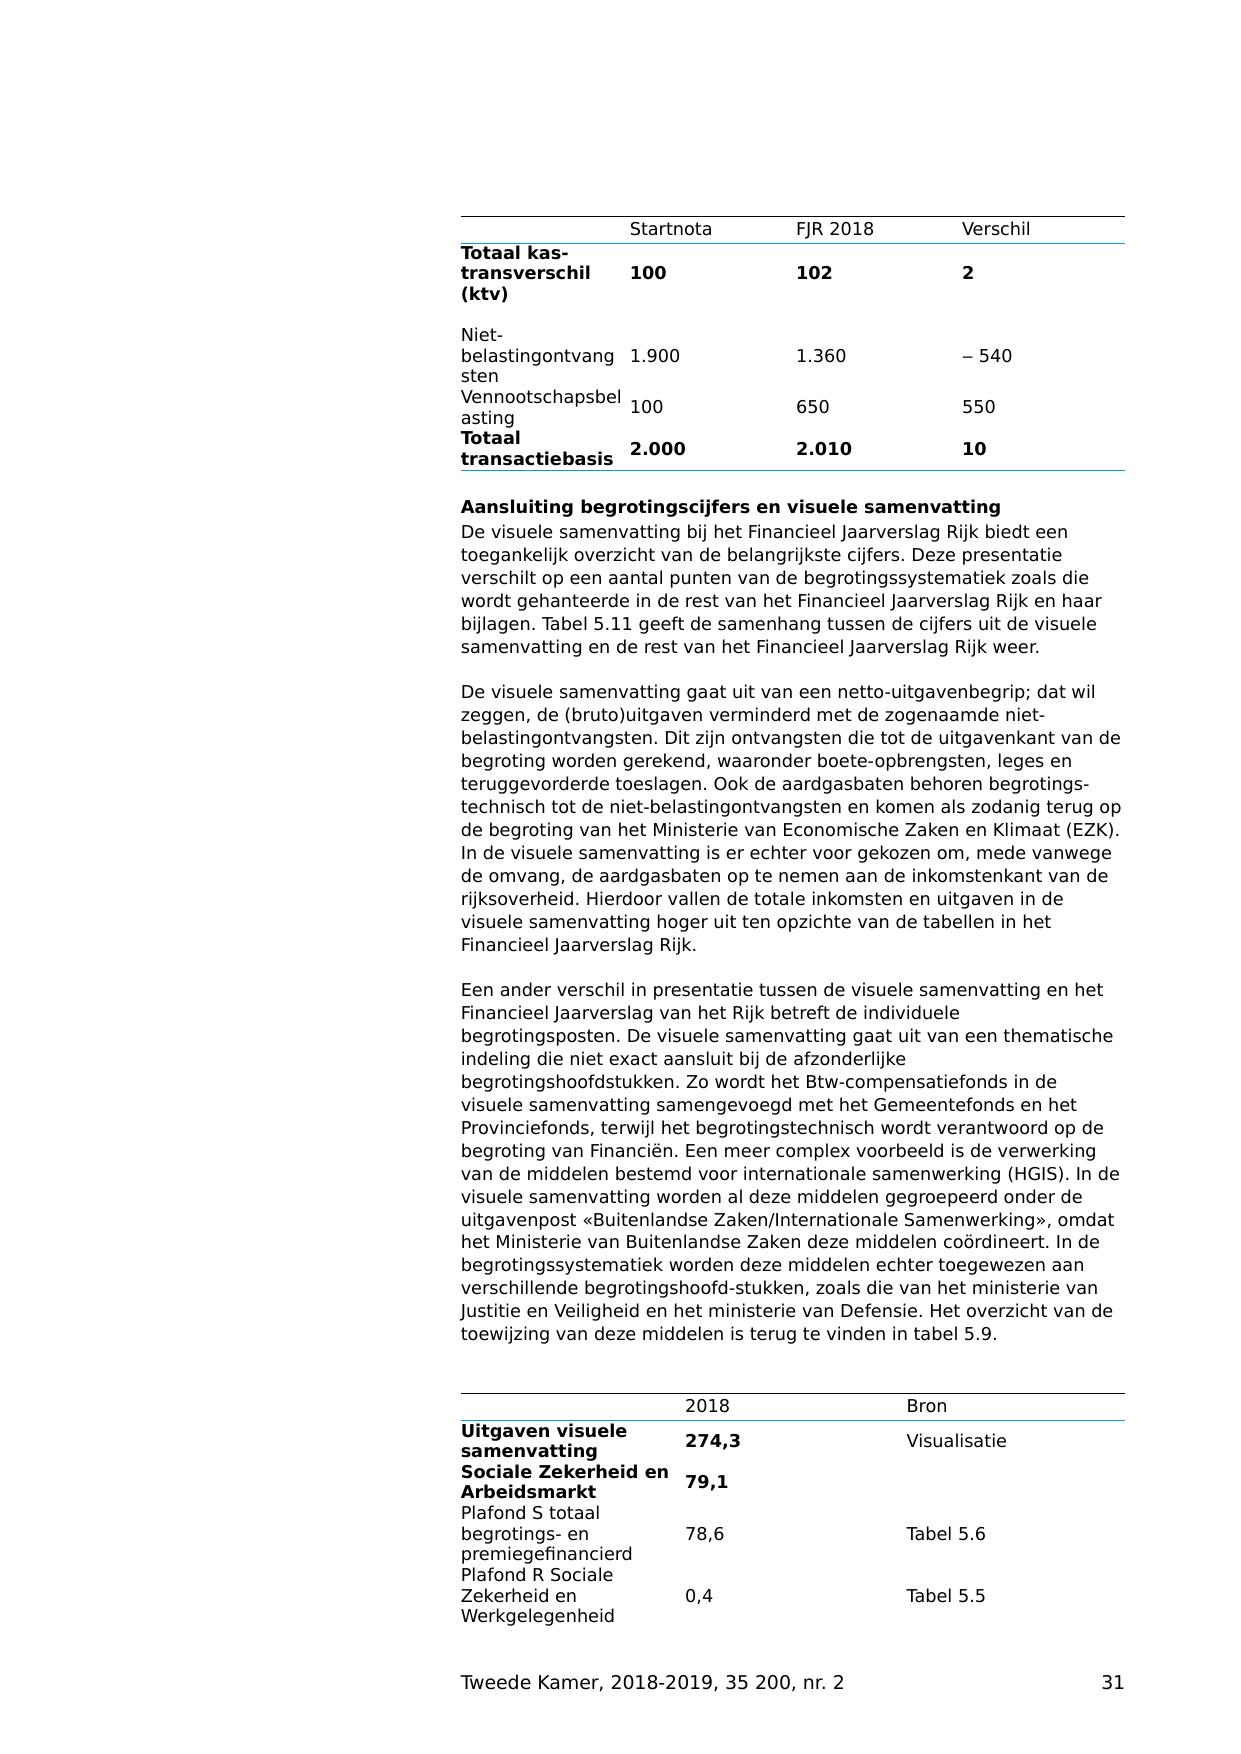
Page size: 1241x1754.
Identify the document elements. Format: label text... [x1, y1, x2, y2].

table_cell [461, 305, 627, 325]
table_cell [904, 1462, 1125, 1503]
table_cell 100 [627, 387, 793, 428]
table_cell FJR 2018 [793, 217, 959, 243]
table_cell 10 [959, 428, 1125, 469]
table_header Tabel 5.11 Aansluiting visuele samenvatting (in miljarden euro) [461, 1368, 1125, 1393]
table_cell Tabel 5.6 [904, 1503, 1125, 1565]
text De visuele samenvatting gaat uit van een netto-uitgavenbegrip; dat wil zeggen, de (bruto)uitgaven verminderd met de zogenaamde niet-belastingontvangsten. Dit zijn ontvangsten die tot de uitgavenkant van de begroting worden gerekend, waaronder boete-opbrengsten, leges en teruggevorderde toeslagen. Ook de aardgasbaten behoren begrotings-technisch tot de niet-belastingontvangsten en komen als zodanig terug op de begroting van het Ministerie van Economische Zaken en Klimaat (EZK). In de visuele samenvatting is er echter voor gekozen om, mede vanwege de omvang, de aardgasbaten op te nemen aan de inkomstenkant van de rijksoverheid. Hierdoor vallen de totale inkomsten en uitgaven in de visuele samenvatting hoger uit ten opzichte van de tabellen in het Financieel Jaarverslag Rijk. [461, 681, 1125, 956]
table_cell 1.360 [793, 325, 959, 387]
text Aansluiting begrotingscijfers en visuele samenvatting [461, 495, 1125, 518]
table_cell 650 [793, 387, 959, 428]
text Een ander verschil in presentatie tussen de visuele samenvatting en het Financieel Jaarverslag van het Rijk betreft de individuele begrotingsposten. De visuele samenvatting gaat uit van een thematische indeling die niet exact aansluit bij de afzonderlijke begrotingshoofdstukken. Zo wordt het Btw-compensatiefonds in de visuele samenvatting samengevoegd met het Gemeentefonds en het Provinciefonds, terwijl het begrotingstechnisch wordt verantwoord op de begroting van Financiën. Een meer complex voorbeeld is de verwerking van de middelen bestemd voor internationale samenwerking (HGIS). In de visuele samenvatting worden al deze middelen gegroepeerd onder de uitgavenpost «Buitenlandse Zaken/Internationale Samenwerking», omdat het Ministerie van Buitenlandse Zaken deze middelen coördineert. In de begrotingssystematiek worden deze middelen echter toegewezen aan verschillende begrotingshoofd-stukken, zoals die van het ministerie van Justitie en Veiligheid en het ministerie van Defensie. Het overzicht van de toewijzing van deze middelen is terug te vinden in tabel 5.9. [461, 978, 1125, 1345]
table_cell Tabel 5.5 [904, 1565, 1125, 1627]
table_cell Startnota [627, 217, 793, 243]
table_cell Totaal kas-transverschil (ktv) [461, 244, 627, 304]
table_cell [793, 305, 959, 325]
table_cell 2.010 [793, 428, 959, 469]
table_cell [627, 305, 793, 325]
table_cell Niet-belastingontvangsten [461, 325, 627, 387]
table_cell Totaal transactiebasis [461, 428, 627, 469]
table_cell 0,4 [682, 1565, 903, 1627]
table_cell 100 [627, 244, 793, 304]
table_cell Uitgaven visuele samenvatting [461, 1421, 682, 1462]
table_cell Bron [904, 1394, 1125, 1420]
table_cell 78,6 [682, 1503, 903, 1565]
text De visuele samenvatting bij het Financieel Jaarverslag Rijk biedt een toegankelijk overzicht van de belangrijkste cijfers. Deze presentatie verschilt op een aantal punten van de begrotingssystematiek zoals die wordt gehanteerde in de rest van het Financieel Jaarverslag Rijk en haar bijlagen. Tabel 5.11 geeft de samenhang tussen de cijfers uit de visuele samenvatting en de rest van het Financieel Jaarverslag Rijk weer. [461, 520, 1125, 658]
table_cell 1.900 [627, 325, 793, 387]
table_cell [461, 1394, 682, 1420]
table_cell 2.000 [627, 428, 793, 469]
table_cell 2 [959, 244, 1125, 304]
table_cell Verschil [959, 217, 1125, 243]
table_cell Sociale Zekerheid en Arbeidsmarkt [461, 1462, 682, 1503]
table_cell 79,1 [682, 1462, 903, 1503]
table_cell Plafond S totaal begrotings- en premiegefinancierd [461, 1503, 682, 1565]
table_cell [959, 305, 1125, 325]
table_cell ‒ 540 [959, 325, 1125, 387]
table_cell Plafond R Sociale Zekerheid en Werkgelegenheid [461, 1565, 682, 1627]
table_cell [461, 217, 627, 243]
table_cell 274,3 [682, 1421, 903, 1462]
table_cell Visualisatie [904, 1421, 1125, 1462]
table_cell 2018 [682, 1394, 903, 1420]
table_cell 550 [959, 387, 1125, 428]
table_header Tabel 5.10 Aardgasbaten (in miljoenen euro) [461, 191, 1125, 216]
table_cell 102 [793, 244, 959, 304]
table_cell Vennootschapsbelasting [461, 387, 627, 428]
